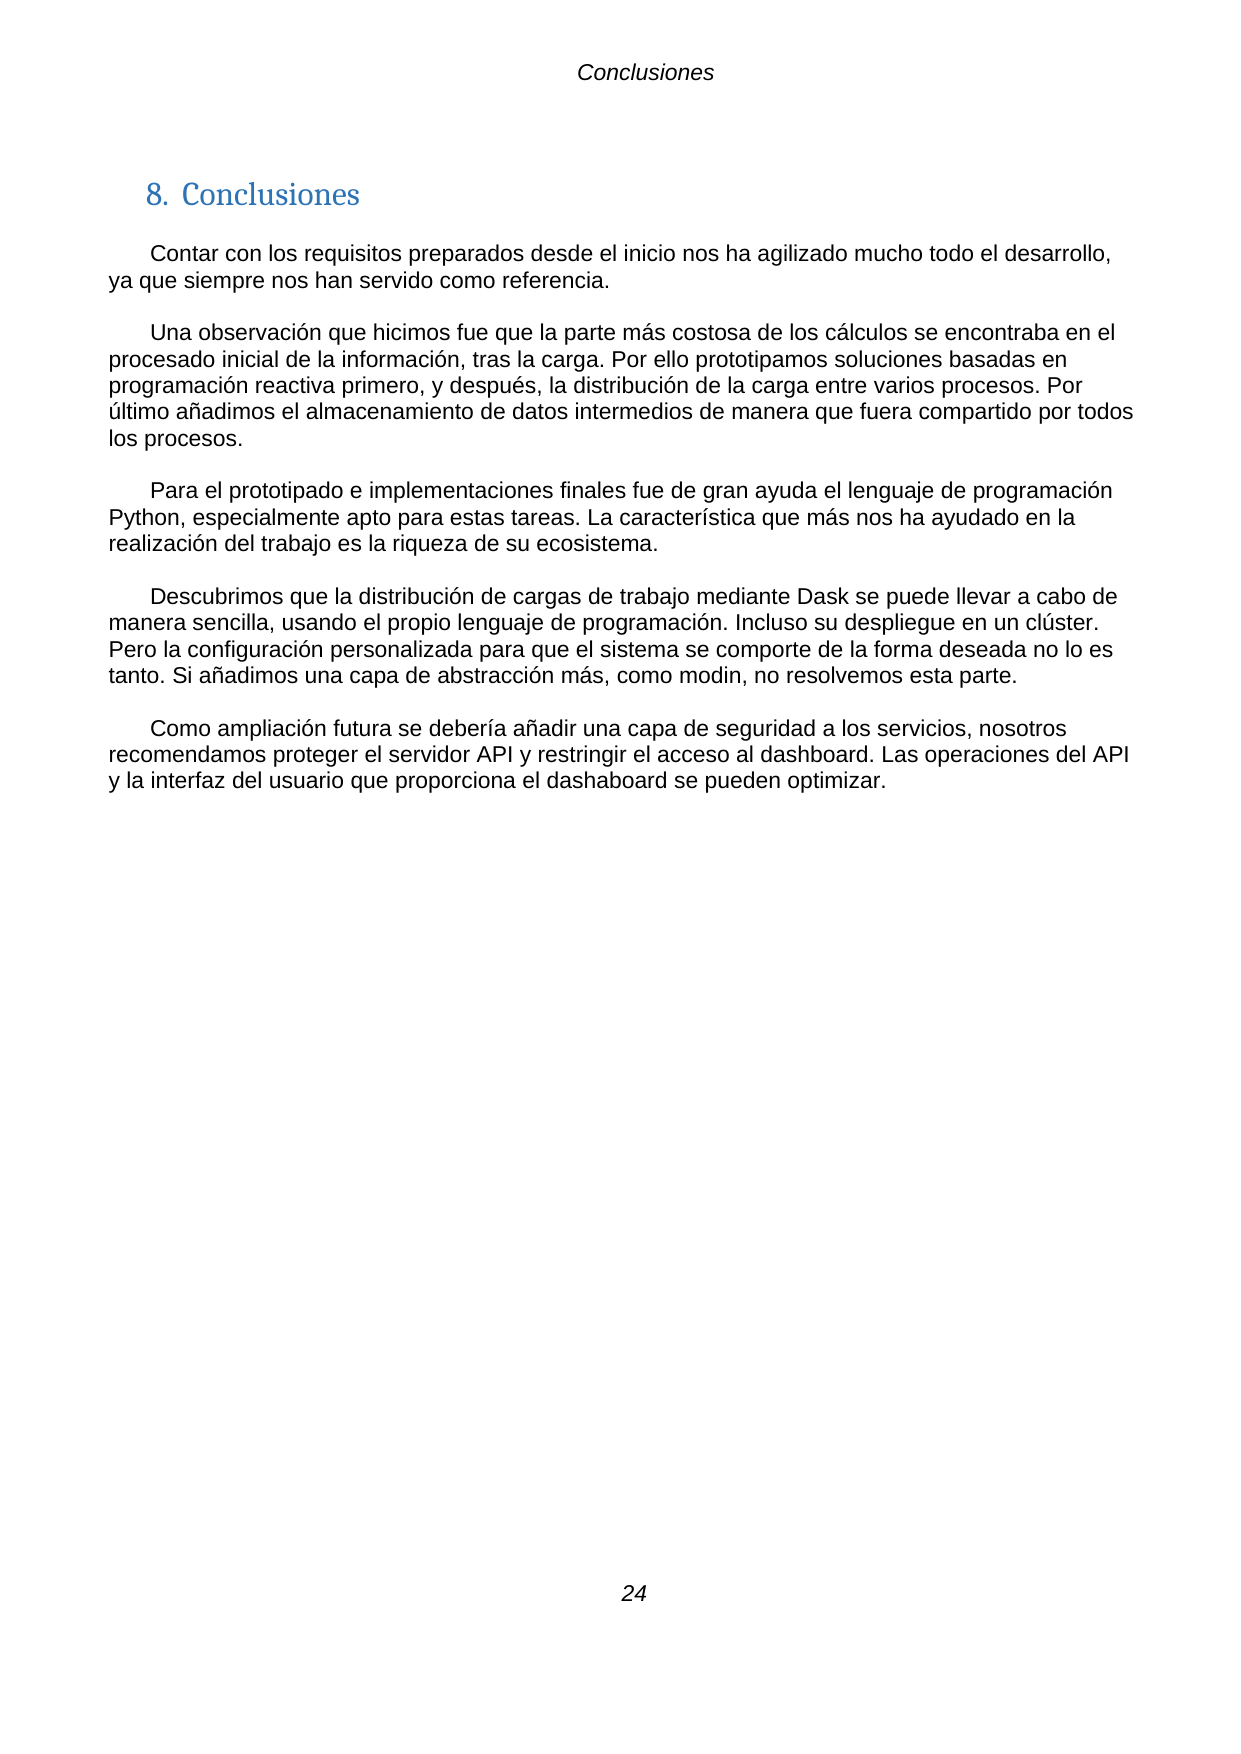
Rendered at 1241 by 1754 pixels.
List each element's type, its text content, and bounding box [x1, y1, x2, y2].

text Una observación que hicimos fue que la parte más costosa de los cálculos se encontraba en el procesado inicial de la información, tras la carga. Por ello prototipamos soluciones basadas en programación reactiva primero, y después, la distribución de la carga entre varios procesos. Por último añadimos el almacenamiento de datos intermedios de manera que fuera compartido por todos los procesos. [108, 319, 1142, 451]
text Descubrimos que la distribución de cargas de trabajo mediante Dask se puede llevar a cabo de manera sencilla, usando el propio lenguaje de programación. Incluso su despliegue en un clúster. Pero la configuración personalizada para que el sistema se comporte de la forma deseada no lo es tanto. Si añadimos una capa de abstracción más, como modin, no resolvemos esta parte. [108, 583, 1142, 688]
text Contar con los requisitos preparados desde el inicio nos ha agilizado mucho todo el desarrollo, ya que siempre nos han servido como referencia. [108, 240, 1142, 293]
text Para el prototipado e implementaciones finales fue de gran ayuda el lenguaje de programación Python, especialmente apto para estas tareas. La característica que más nos ha ayudado en la realización del trabajo es la riqueza de su ecosistema. [108, 477, 1142, 556]
subtitle Conclusiones [146, 176, 1142, 214]
text Como ampliación futura se debería añadir una capa de seguridad a los servicios, nosotros recomendamos proteger el servidor API y restringir el acceso al dashboard. Las operaciones del API y la interfaz del usuario que proporciona el dashaboard se pueden optimizar. [108, 714, 1142, 794]
